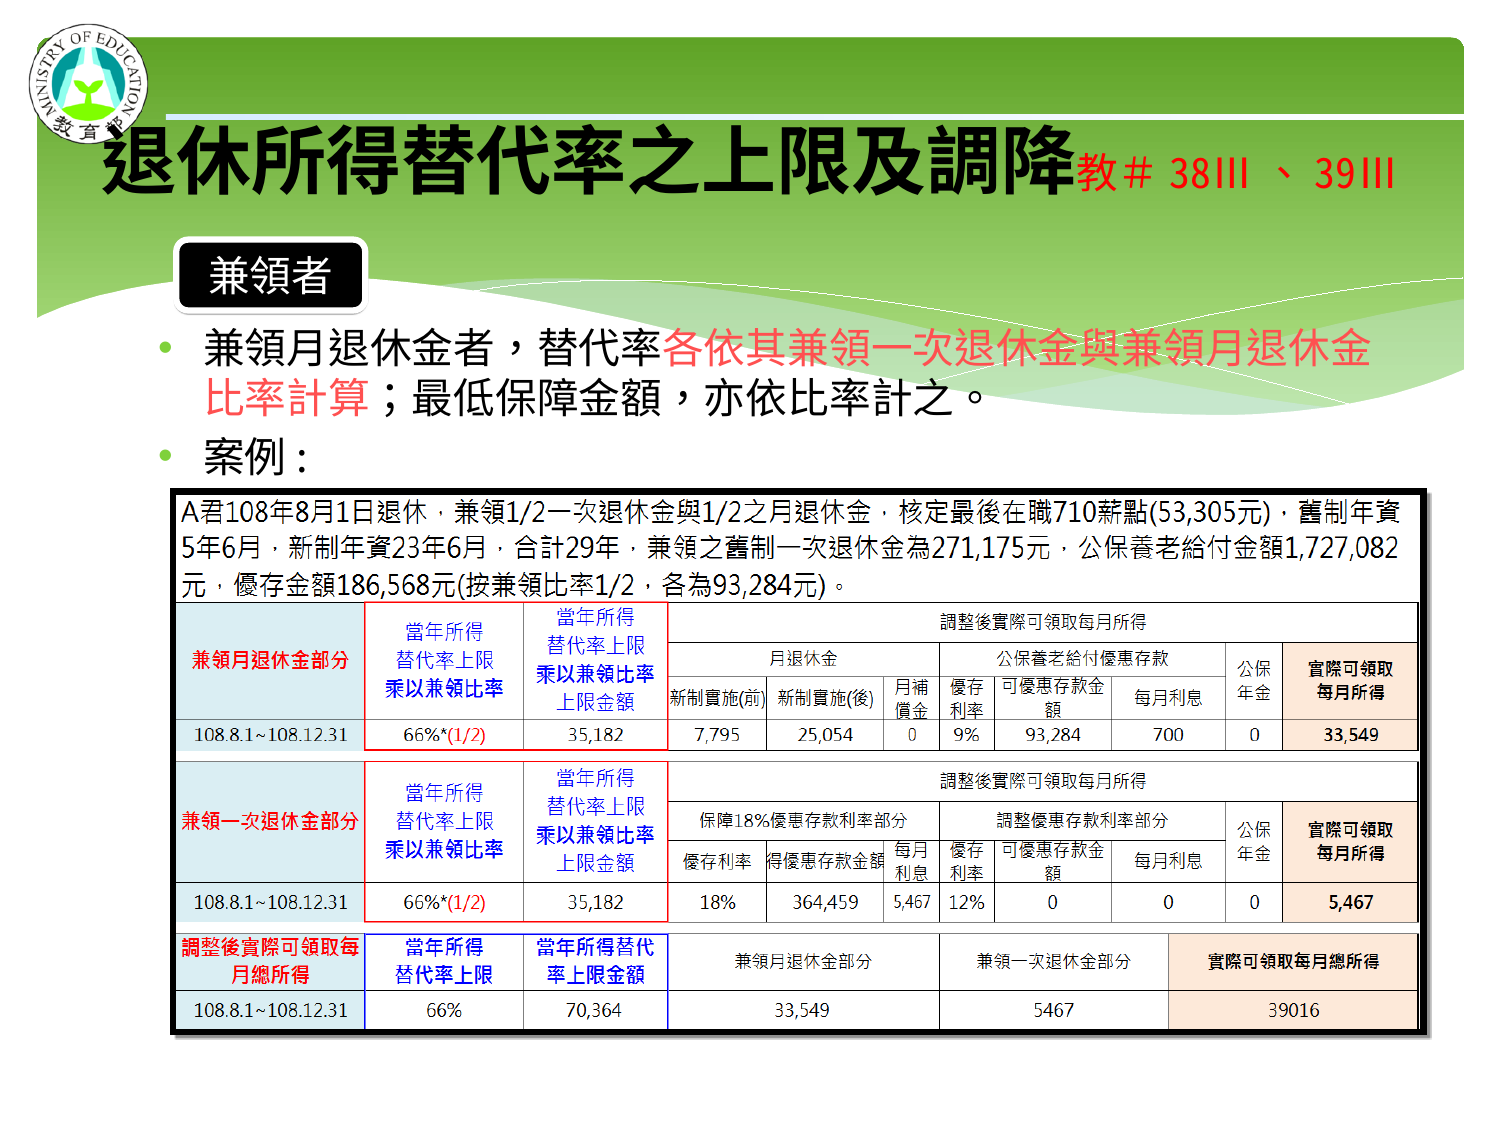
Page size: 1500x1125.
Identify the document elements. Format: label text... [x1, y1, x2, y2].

text_box 兼領者 [176, 239, 366, 311]
picture [27, 22, 149, 145]
list 兼領月退休金者，替代率各依其兼領一次退休金與兼領月退休金比率計算；最低保障金額，亦依比率計之。 案例: [143, 314, 1425, 1026]
picture [176, 494, 1421, 1030]
title 退休所得替代率之上限及調降教＃38Ⅲ、39Ⅲ [75, 55, 1425, 261]
